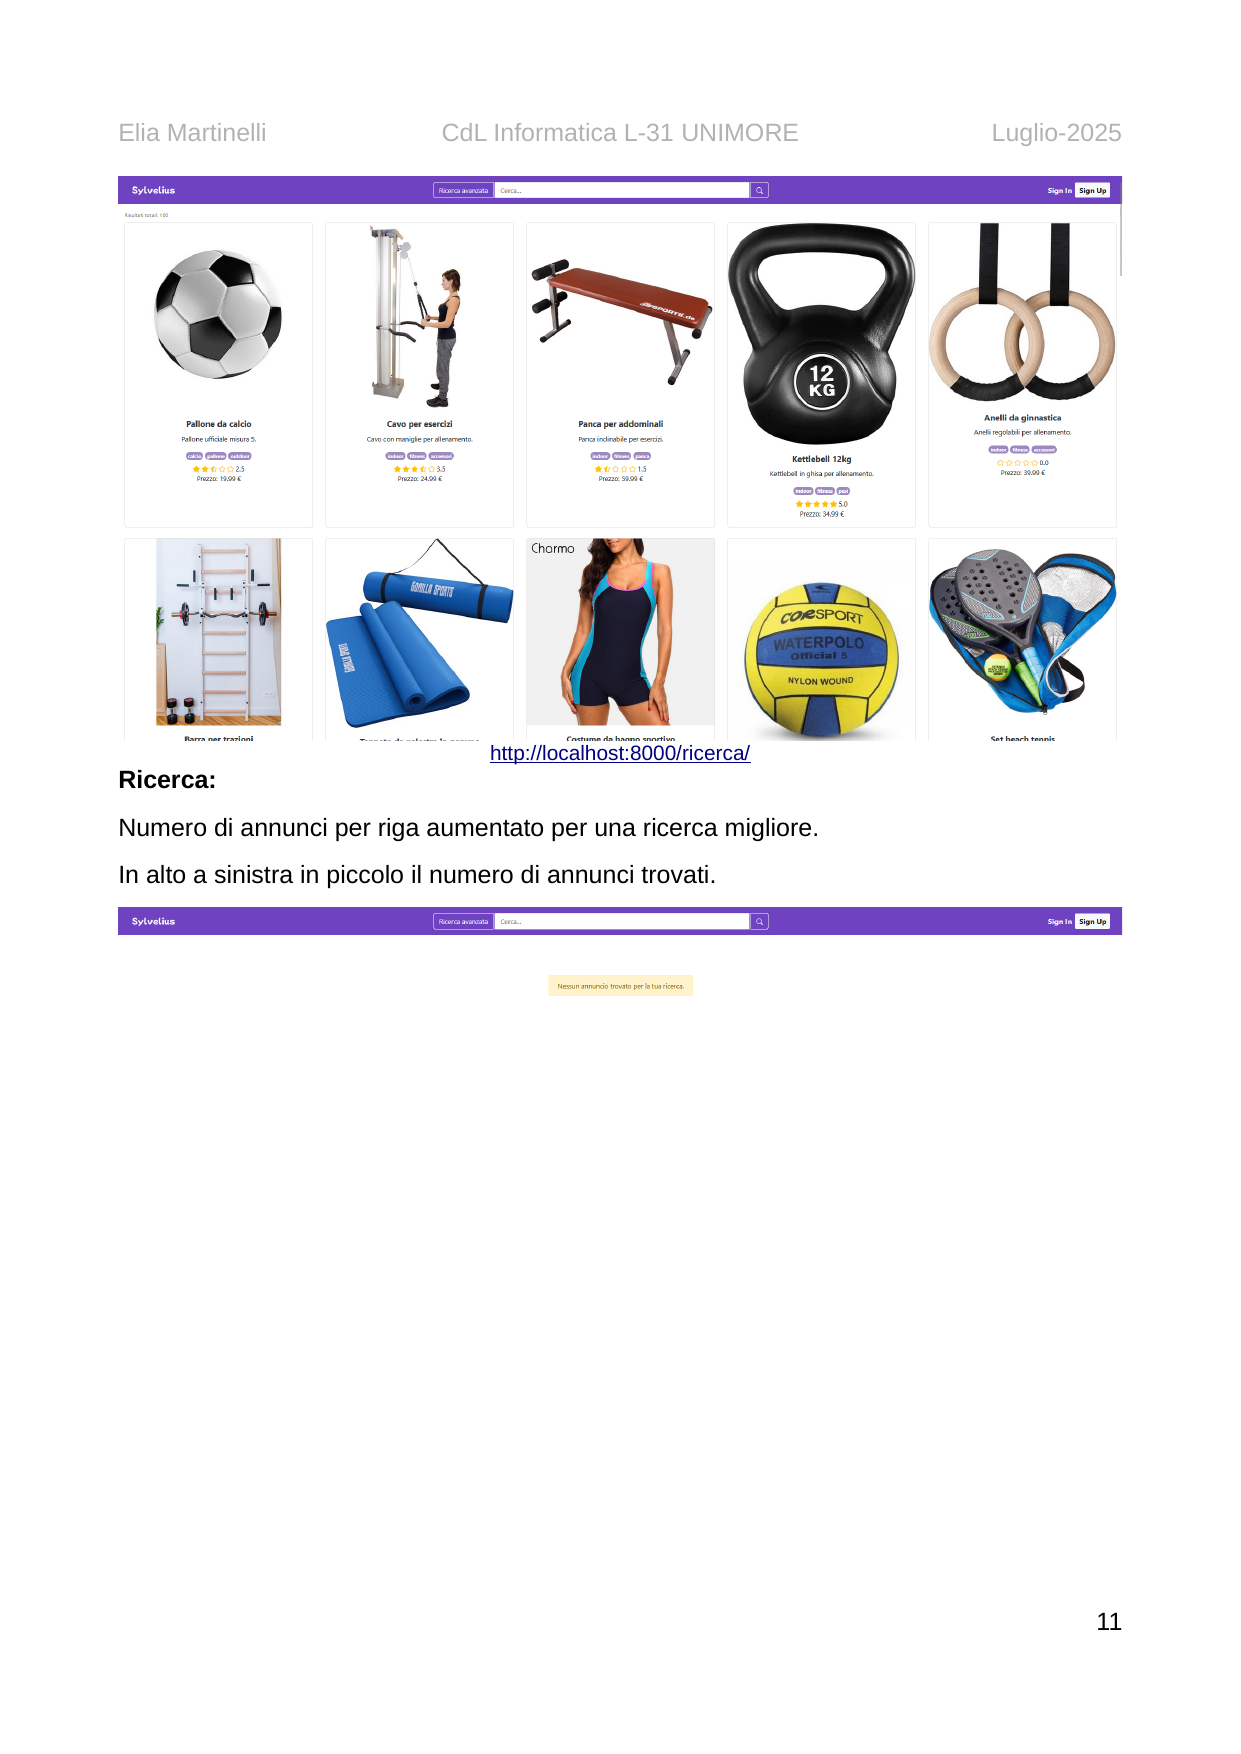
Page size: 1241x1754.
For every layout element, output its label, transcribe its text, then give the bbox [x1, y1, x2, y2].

picture [118, 176, 1123, 741]
picture [118, 907, 1123, 1473]
text In alto a sinistra in piccolo il numero di annunci trovati. [118, 860, 1122, 889]
text Numero di annunci per riga aumentato per una ricerca migliore. [118, 813, 1122, 841]
text Ricerca: [118, 765, 1122, 794]
text http://localhost:8000/ricerca/ [118, 741, 1122, 765]
